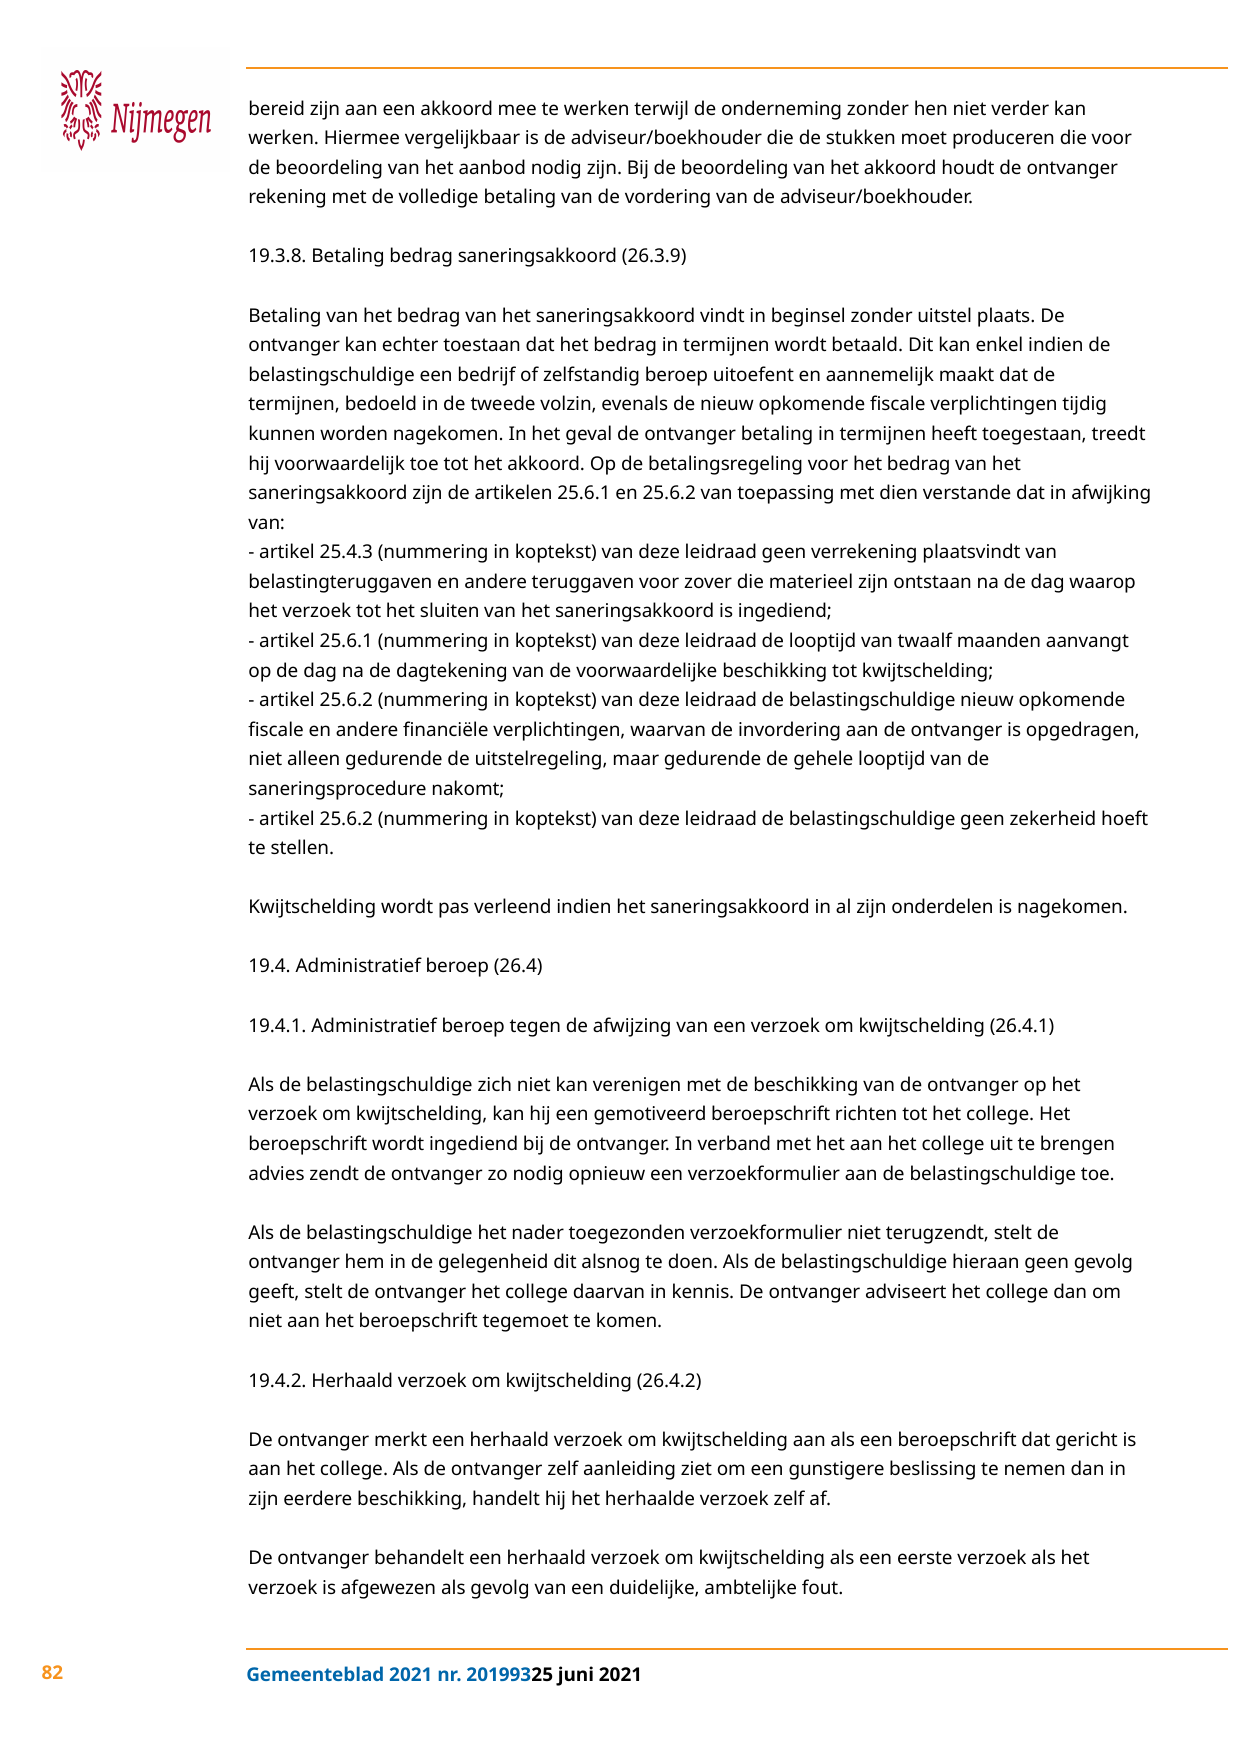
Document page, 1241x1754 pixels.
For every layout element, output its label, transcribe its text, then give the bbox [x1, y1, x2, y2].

text Betaling van het bedrag van het saneringsakkoord vindt in beginsel zonder uitstel plaats. De ontvanger kan echter toestaan dat het bedrag in termijnen wordt betaald. Dit kan enkel indien de belastingschuldige een bedrijf of zelfstandig beroep uitoefent en aannemelijk maakt dat de termijnen, bedoeld in de tweede volzin, evenals de nieuw opkomende fiscale verplichtingen tijdig kunnen worden nagekomen. In het geval de ontvanger betaling in termijnen heeft toegestaan, treedt hij voorwaardelijk toe tot het akkoord. Op de betalingsregeling voor het bedrag van het saneringsakkoord zijn de artikelen 25.6.1 en 25.6.2 van toepassing met dien verstande dat in afwijking van: [248, 302, 1152, 535]
text 19.4.2. Herhaald verzoek om kwijtschelding (26.4.2) [248, 1367, 1152, 1393]
text 19.4.1. Administratief beroep tegen de afwijzing van een verzoek om kwijtschelding (26.4.1) [248, 1012, 1152, 1038]
text bereid zijn aan een akkoord mee te werken terwijl de onderneming zonder hen niet verder kan werken. Hiermee vergelijkbaar is de adviseur/boekhouder die de stukken moet produceren die voor de beoordeling van het aanbod nodig zijn. Bij de beoordeling van het akkoord houdt de ontvanger rekening met de volledige betaling van de vordering van de adviseur/boekhouder. [248, 95, 1152, 209]
text 19.4. Administratief beroep (26.4) [248, 953, 1152, 978]
text Als de belastingschuldige zich niet kan verenigen met de beschikking van de ontvanger op het verzoek om kwijtschelding, kan hij een gemotiveerd beroepschrift richten tot het college. Het beroepschrift wordt ingediend bij de ontvanger. In verband met het aan het college uit te brengen advies zendt de ontvanger zo nodig opnieuw een verzoekformulier aan de belastingschuldige toe. [248, 1071, 1152, 1186]
text Kwijtschelding wordt pas verleend indien het saneringsakkoord in al zijn onderdelen is nagekomen. [248, 893, 1152, 919]
text - artikel 25.6.2 (nummering in koptekst) van deze leidraad de belastingschuldige nieuw opkomende fiscale en andere financiële verplichtingen, waarvan de invordering aan de ontvanger is opgedragen, niet alleen gedurende de uitstelregeling, maar gedurende de gehele looptijd van de saneringsprocedure nakomt; [248, 686, 1152, 801]
text De ontvanger merkt een herhaald verzoek om kwijtschelding aan als een beroepschrift dat gericht is aan het college. Als de ontvanger zelf aanleiding ziet om een gunstigere beslissing te nemen dan in zijn eerdere beschikking, handelt hij het herhaalde verzoek zelf af. [248, 1426, 1152, 1511]
text Als de belastingschuldige het nader toegezonden verzoekformulier niet terugzendt, stelt de ontvanger hem in de gelegenheid dit alsnog te doen. Als de belastingschuldige hieraan geen gevolg geeft, stelt de ontvanger het college daarvan in kennis. De ontvanger adviseert het college dan om niet aan het beroepschrift tegemoet te komen. [248, 1219, 1152, 1333]
text De ontvanger behandelt een herhaald verzoek om kwijtschelding als een eerste verzoek als het verzoek is afgewezen als gevolg van een duidelijke, ambtelijke fout. [248, 1544, 1152, 1600]
text - artikel 25.6.1 (nummering in koptekst) van deze leidraad de looptijd van twaalf maanden aanvangt op de dag na de dagtekening van de voorwaardelijke beschikking tot kwijtschelding; [248, 627, 1152, 683]
text - artikel 25.6.2 (nummering in koptekst) van deze leidraad de belastingschuldige geen zekerheid hoeft te stellen. [248, 805, 1152, 860]
text - artikel 25.4.3 (nummering in koptekst) van deze leidraad geen verrekening plaatsvindt van belastingteruggaven en andere teruggaven voor zover die materieel zijn ontstaan na de dag waarop het verzoek tot het sluiten van het saneringsakkoord is ingediend; [248, 538, 1152, 623]
picture [41, 47, 231, 172]
text 19.3.8. Betaling bedrag saneringsakkoord (26.3.9) [248, 243, 1152, 268]
